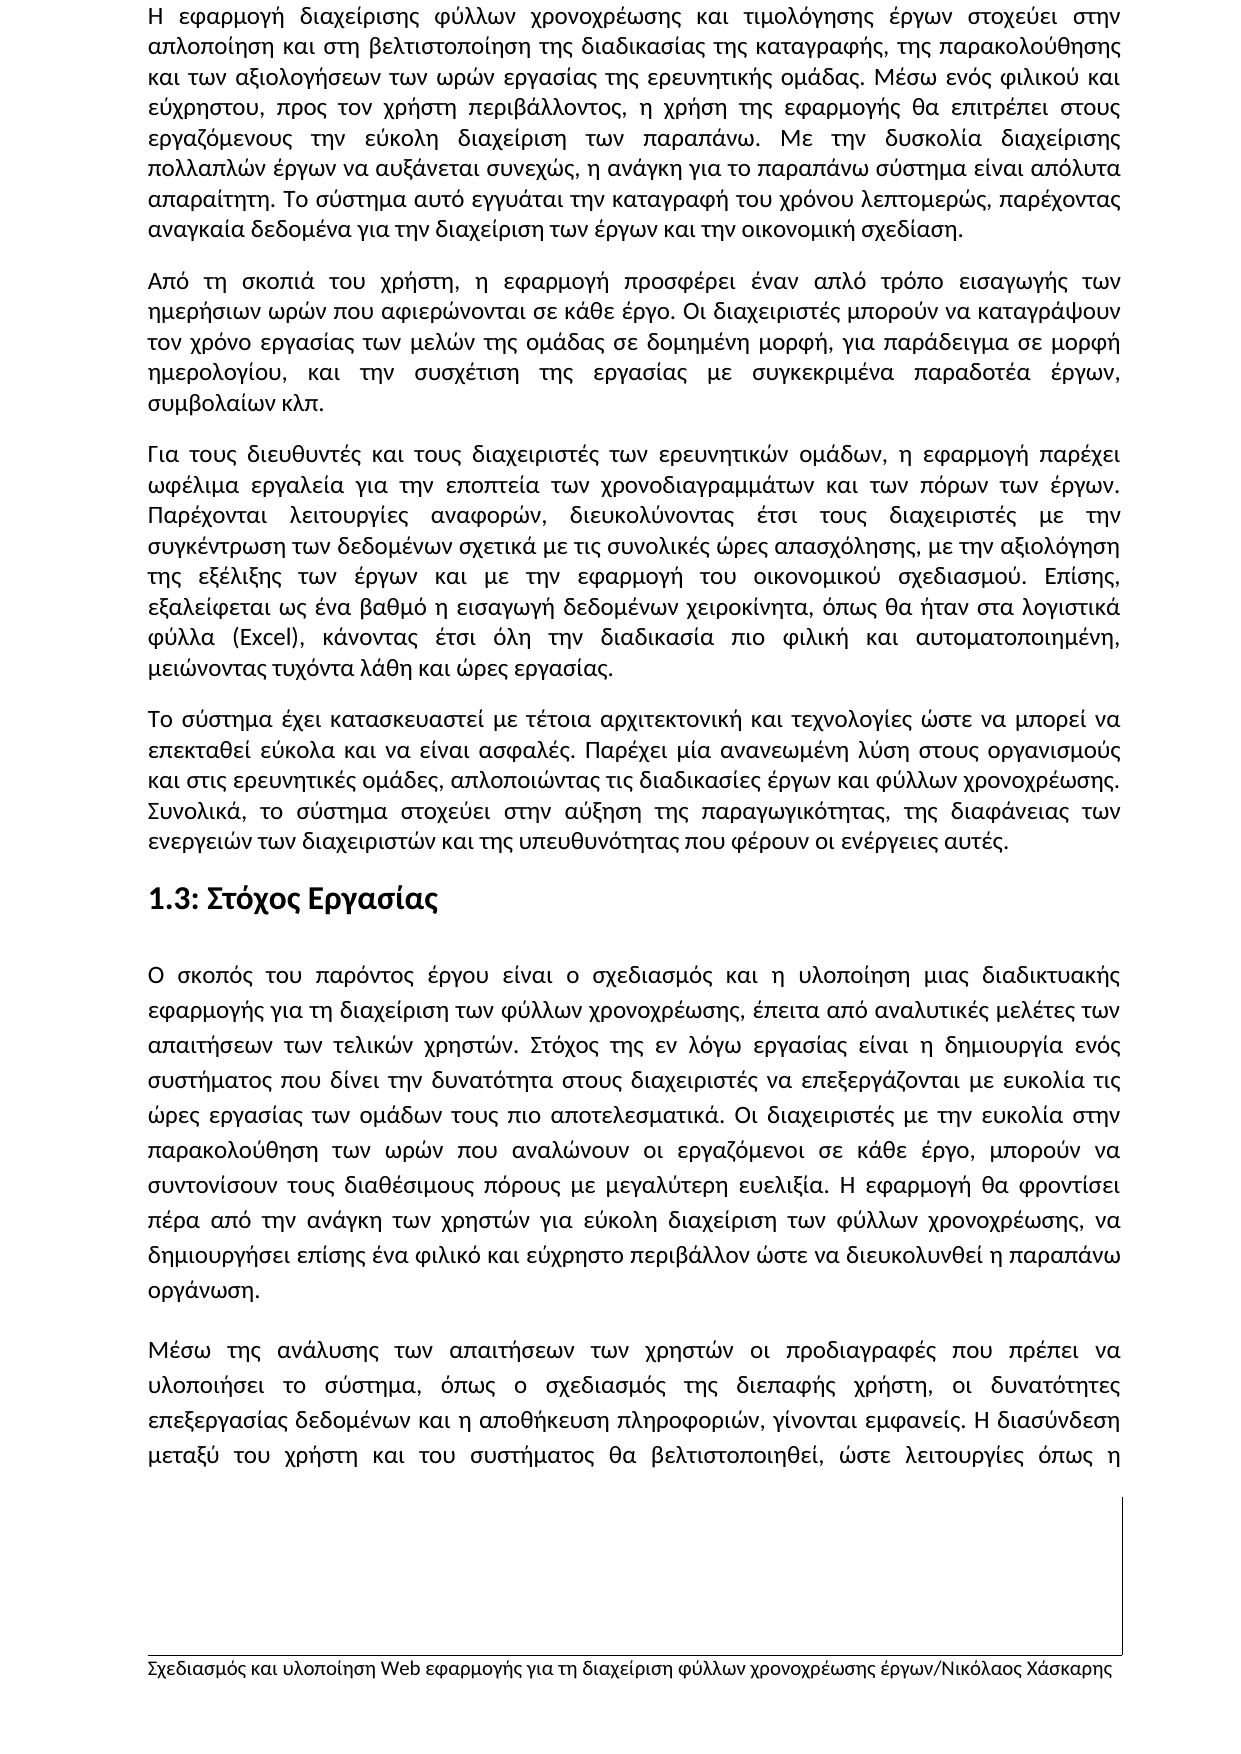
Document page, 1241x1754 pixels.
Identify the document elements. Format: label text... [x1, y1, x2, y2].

subtitle 1.3: Στόχος Εργασίας [148, 877, 1122, 918]
text Η εφαρμογή διαχείρισης φύλλων χρονοχρέωσης και τιμολόγησης έργων στοχεύει στην απλοποίηση και στη βελτιστοποίηση της διαδικασίας της καταγραφής, της παρακολούθησης και των αξιολογήσεων των ωρών εργασίας της ερευνητικής ομάδας. Μέσω ενός φιλικού και εύχρηστου, προς τον χρήστη περιβάλλοντος, η χρήση της εφαρμογής θα επιτρέπει στους εργαζόμενους την εύκολη διαχείριση των παραπάνω. Με την δυσκολία διαχείρισης πολλαπλών έργων να αυξάνεται συνεχώς, η ανάγκη για το παραπάνω σύστημα είναι απόλυτα απαραίτητη. Το σύστημα αυτό εγγυάται την καταγραφή του χρόνου λεπτομερώς, παρέχοντας αναγκαία δεδομένα για την διαχείριση των έργων και την οικονομική σχεδίαση. [148, 0, 1122, 244]
text Το σύστημα έχει κατασκευαστεί με τέτοια αρχιτεκτονική και τεχνολογίες ώστε να μπορεί να επεκταθεί εύκολα και να είναι ασφαλές. Παρέχει μία ανανεωμένη λύση στους οργανισμούς και στις ερευνητικές ομάδες, απλοποιώντας τις διαδικασίες έργων και φύλλων χρονοχρέωσης. Συνολικά, το σύστημα στοχεύει στην αύξηση της παραγωγικότητας, της διαφάνειας των ενεργειών των διαχειριστών και της υπευθυνότητας που φέρουν οι ενέργειες αυτές. [148, 703, 1122, 856]
text Ο σκοπός του παρόντος έργου είναι ο σχεδιασμός και η υλοποίηση μιας διαδικτυακής εφαρμογής για τη διαχείριση των φύλλων χρονοχρέωσης, έπειτα από αναλυτικές μελέτες των απαιτήσεων των τελικών χρηστών. Στόχος της εν λόγω εργασίας είναι η δημιουργία ενός συστήματος που δίνει την δυνατότητα στους διαχειριστές να επεξεργάζονται με ευκολία τις ώρες εργασίας των ομάδων τους πιο αποτελεσματικά. Οι διαχειριστές με την ευκολία στην παρακολούθηση των ωρών που αναλώνουν οι εργαζόμενοι σε κάθε έργο, μπορούν να συντονίσουν τους διαθέσιμους πόρους με μεγαλύτερη ευελιξία. Η εφαρμογή θα φροντίσει πέρα από την ανάγκη των χρηστών για εύκολη διαχείριση των φύλλων χρονοχρέωσης, να δημιουργήσει επίσης ένα φιλικό και εύχρηστο περιβάλλον ώστε να διευκολυνθεί η παραπάνω οργάνωση. [148, 959, 1122, 1304]
text Από τη σκοπιά του χρήστη, η εφαρμογή προσφέρει έναν απλό τρόπο εισαγωγής των ημερήσιων ωρών που αφιερώνονται σε κάθε έργο. Οι διαχειριστές μπορούν να καταγράψουν τον χρόνο εργασίας των μελών της ομάδας σε δομημένη μορφή, για παράδειγμα σε μορφή ημερολογίου, και την συσχέτιση της εργασίας με συγκεκριμένα παραδοτέα έργων, συμβολαίων κλπ. [148, 265, 1122, 418]
text Για τους διευθυντές και τους διαχειριστές των ερευνητικών ομάδων, η εφαρμογή παρέχει ωφέλιμα εργαλεία για την εποπτεία των χρονοδιαγραμμάτων και των πόρων των έργων. Παρέχονται λειτουργίες αναφορών, διευκολύνοντας έτσι τους διαχειριστές με την συγκέντρωση των δεδομένων σχετικά με τις συνολικές ώρες απασχόλησης, με την αξιολόγηση της εξέλιξης των έργων και με την εφαρμογή του οικονομικού σχεδιασμού. Επίσης, εξαλείφεται ως ένα βαθμό η εισαγωγή δεδομένων χειροκίνητα, όπως θα ήταν στα λογιστικά φύλλα (Excel), κάνοντας έτσι όλη την διαδικασία πιο φιλική και αυτοματοποιημένη, μειώνοντας τυχόντα λάθη και ώρες εργασίας. [148, 438, 1122, 683]
text Μέσω της ανάλυσης των απαιτήσεων των χρηστών οι προδιαγραφές που πρέπει να υλοποιήσει το σύστημα, όπως ο σχεδιασμός της διεπαφής χρήστη, οι δυνατότητες επεξεργασίας δεδομένων και η αποθήκευση πληροφοριών, γίνονται εμφανείς. Η διασύνδεση μεταξύ του χρήστη και του συστήματος θα βελτιστοποιηθεί, ώστε λειτουργίες όπως η [148, 1334, 1122, 1469]
